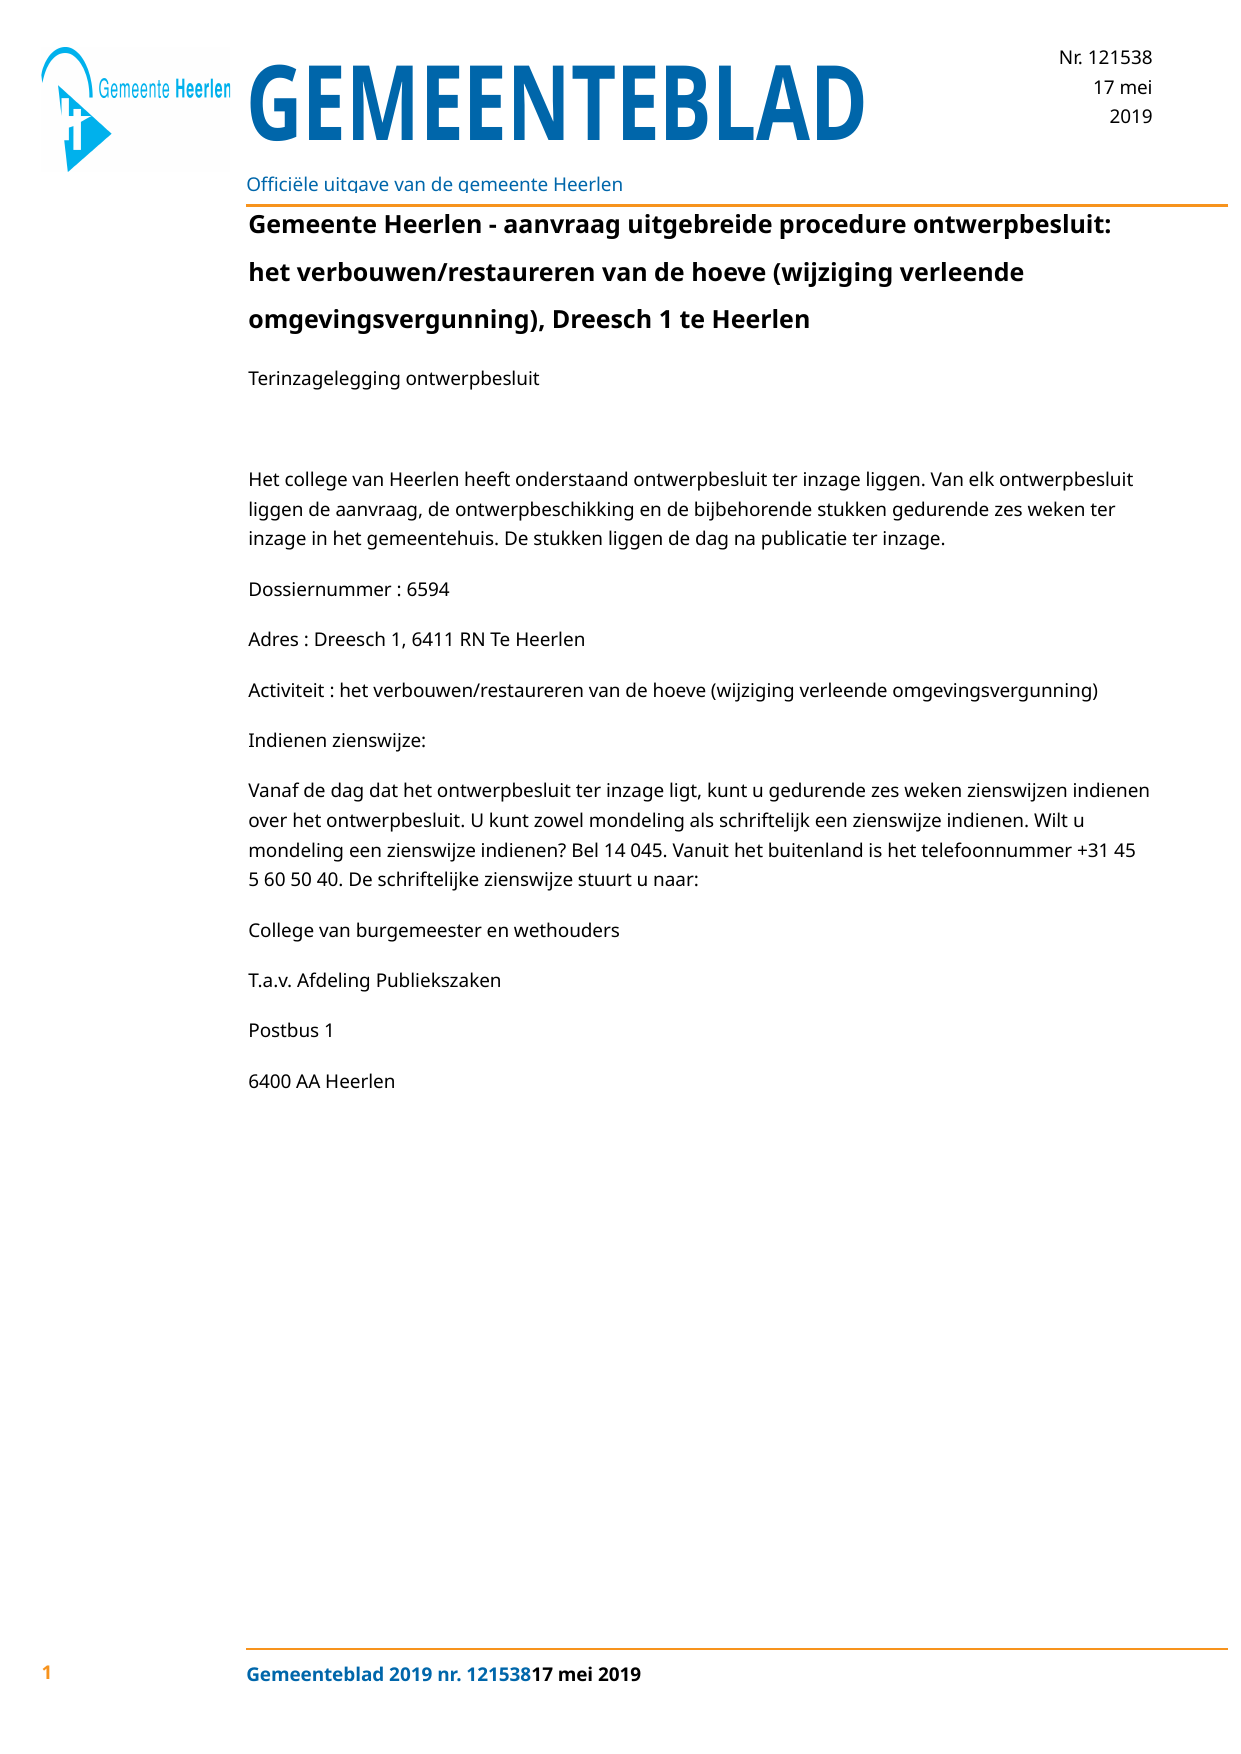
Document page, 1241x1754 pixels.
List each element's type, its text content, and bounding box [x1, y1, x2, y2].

text Terinzagelegging ontwerpbesluit [248, 366, 1152, 391]
text Gemeente Heerlen - aanvraag uitgebreide procedure ontwerpbesluit: het verbouwen/restaureren van de hoeve (wijziging verleende omgevingsvergunning), Dreesch 1 te Heerlen [248, 207, 1152, 336]
text Indienen zienswijze: [248, 727, 1152, 753]
text College van burgemeester en wethouders [248, 917, 1152, 942]
text Postbus 1 [248, 1018, 1152, 1043]
text Het college van Heerlen heeft onderstaand ontwerpbesluit ter inzage liggen. Van elk ontwerpbesluit liggen de aanvraag, de ontwerpbeschikking en de bijbehorende stukken gedurende zes weken ter inzage in het gemeentehuis. De stukken liggen de dag na publicatie ter inzage. [248, 466, 1152, 551]
text Adres : Dreesch 1, 6411 RN Te Heerlen [248, 626, 1152, 652]
picture [41, 47, 58, 70]
text Activiteit : het verbouwen/restaureren van de hoeve (wijziging verleende omgevingsvergunning) [248, 677, 1152, 702]
text 6400 AA Heerlen [248, 1068, 1152, 1094]
text T.a.v. Afdeling Publiekszaken [248, 967, 1152, 993]
text Dossiernummer : 6594 [248, 576, 1152, 602]
text Vanaf de dag dat het ontwerpbesluit ter inzage ligt, kunt u gedurende zes weken zienswijzen indienen over het ontwerpbesluit. U kunt zowel mondeling als schriftelijk een zienswijze indienen. Wilt u mondeling een zienswijze indienen? Bel 14 045. Vanuit het buitenland is het telefoonnummer +31 45 5 60 50 40. De schriftelijke zienswijze stuurt u naar: [248, 778, 1152, 892]
picture [41, 47, 231, 172]
